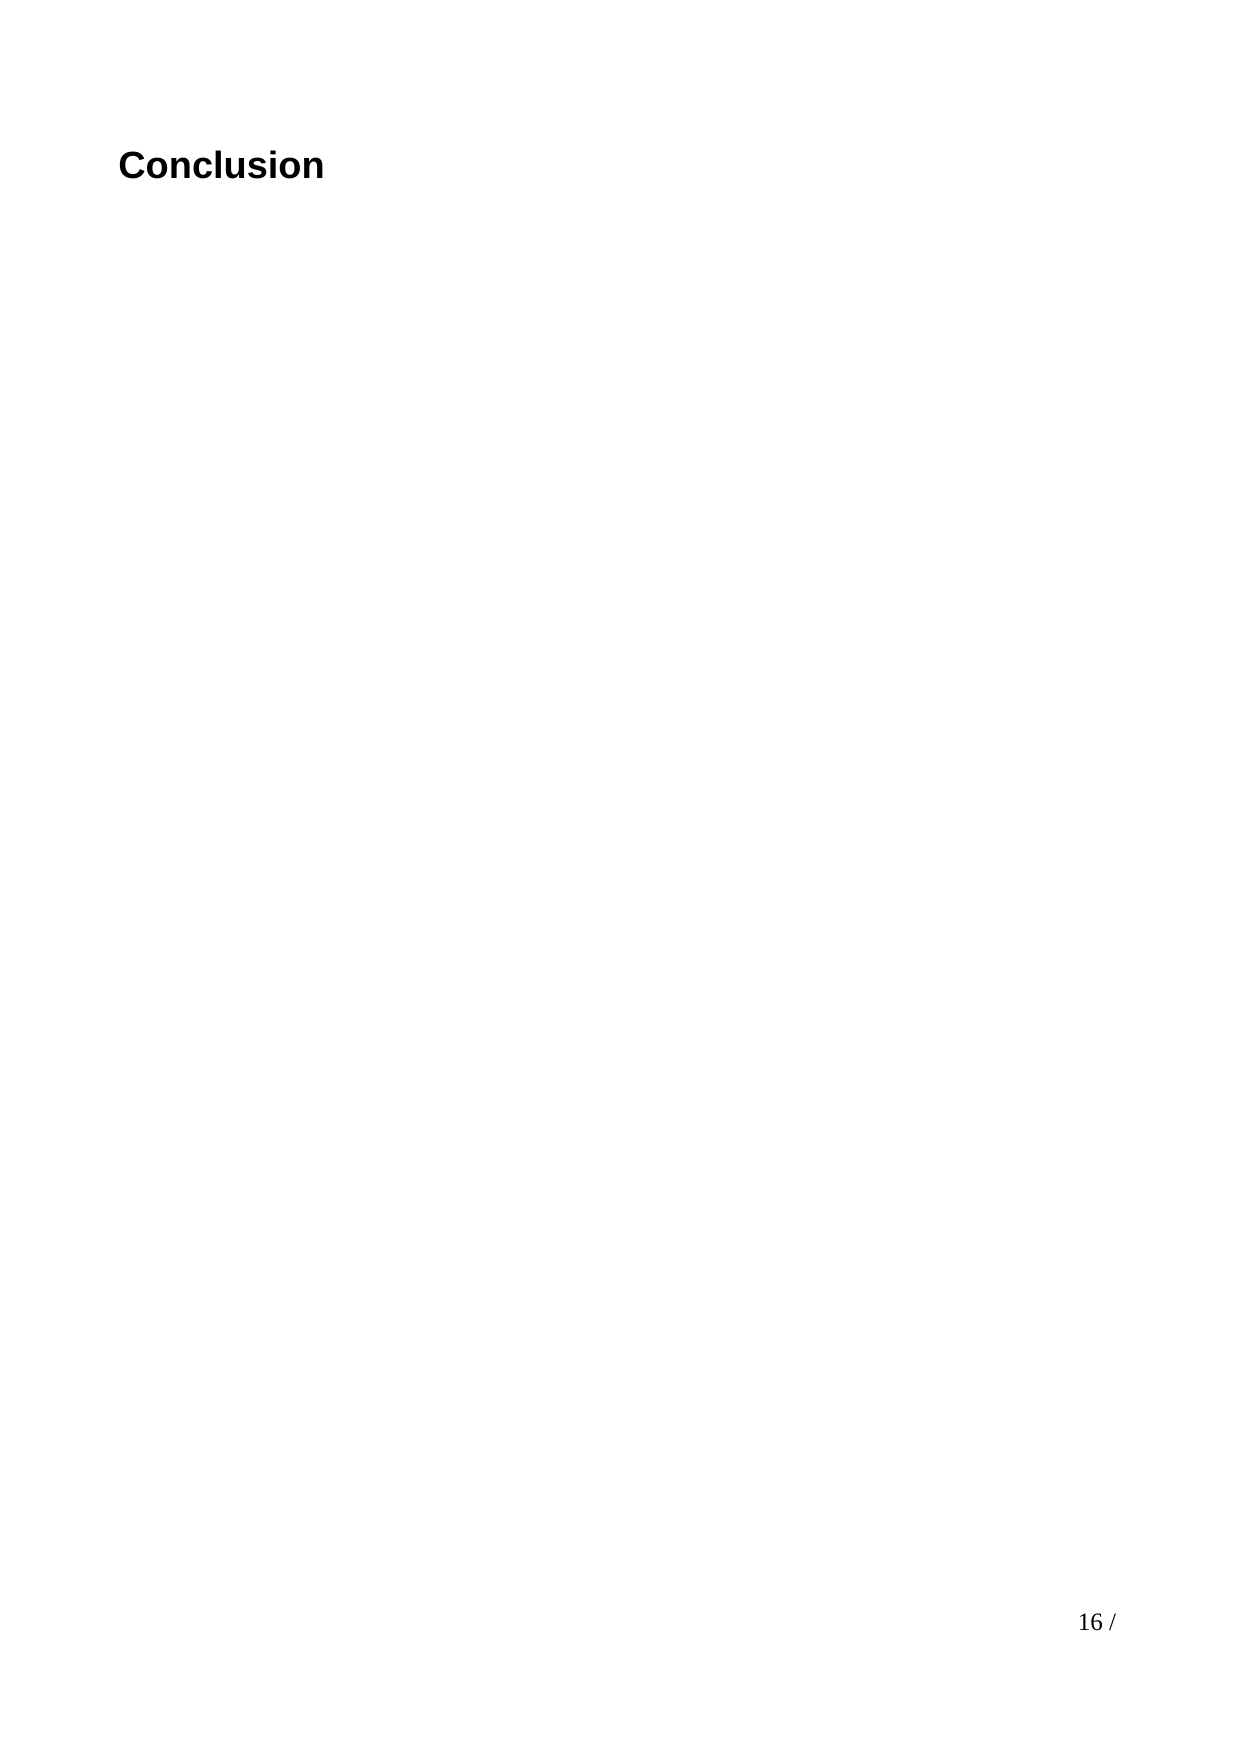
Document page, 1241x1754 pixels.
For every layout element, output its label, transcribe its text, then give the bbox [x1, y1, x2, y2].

subtitle Conclusion [118, 143, 1122, 187]
